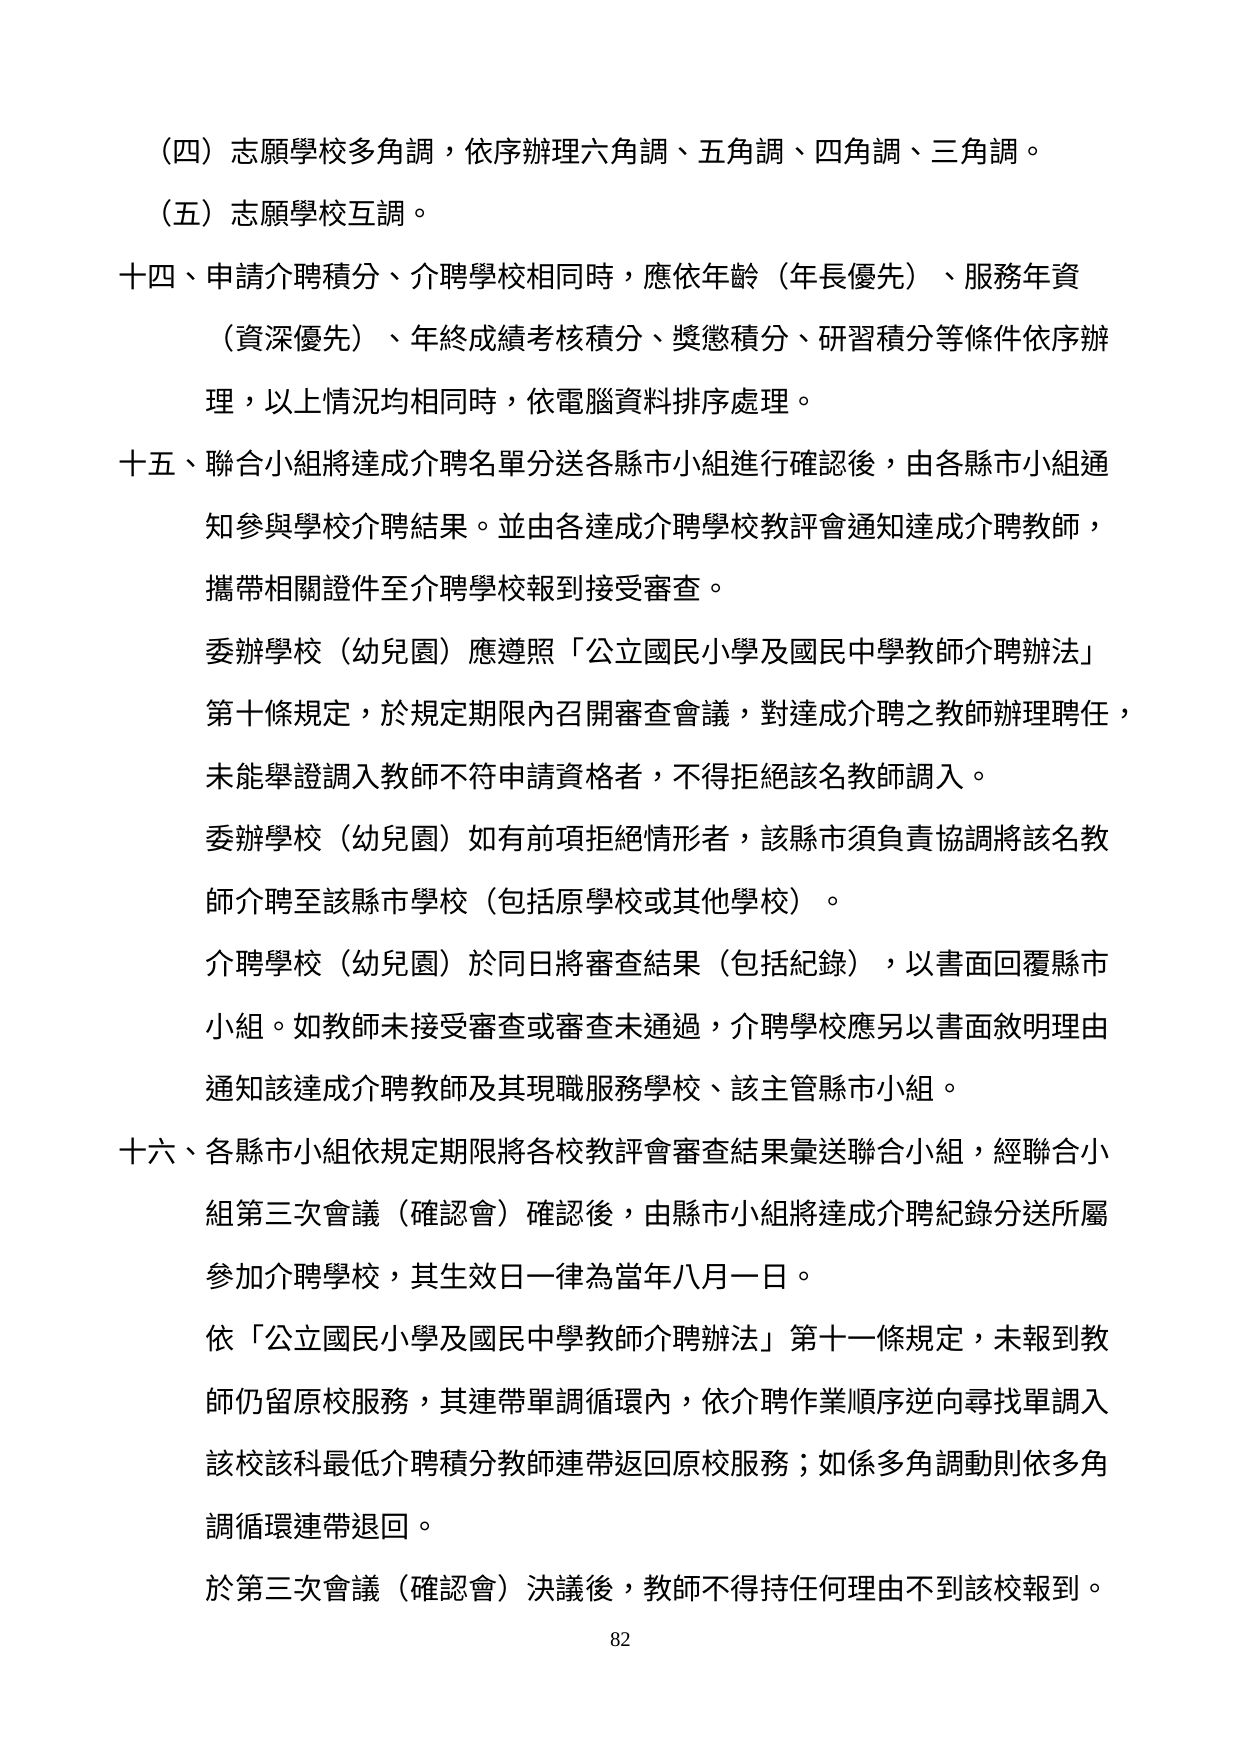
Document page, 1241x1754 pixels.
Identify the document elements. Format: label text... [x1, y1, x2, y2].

text 委辦學校（幼兒園）如有前項拒絕情形者，該縣市須負責協調將該名教師介聘至該縣市學校（包括原學校或其他學校）。 [206, 795, 1122, 920]
text 於第三次會議（確認會）決議後，教師不得持任何理由不到該校報到。 [206, 1545, 1122, 1608]
text 委辦學校（幼兒園）應遵照「公立國民小學及國民中學教師介聘辦法」第十條規定，於規定期限內召開審查會議，對達成介聘之教師辦理聘任，未能舉證調入教師不符申請資格者，不得拒絕該名教師調入。 [206, 608, 1122, 795]
text 十四、申請介聘積分、介聘學校相同時，應依年齡（年長優先）、服務年資（資深優先）、年終成績考核積分、獎懲積分、研習積分等條件依序辦理，以上情況均相同時，依電腦資料排序處理。 [118, 233, 1122, 420]
text 依「公立國民小學及國民中學教師介聘辦法」第十一條規定，未報到教師仍留原校服務，其連帶單調循環內，依介聘作業順序逆向尋找單調入該校該科最低介聘積分教師連帶返回原校服務；如係多角調動則依多角調循環連帶退回。 [206, 1295, 1122, 1545]
text （四）志願學校多角調，依序辦理六角調、五角調、四角調、三角調。 [143, 108, 1122, 170]
text 十六、各縣市小組依規定期限將各校教評會審查結果彙送聯合小組，經聯合小組第三次會議（確認會）確認後，由縣市小組將達成介聘紀錄分送所屬參加介聘學校，其生效日一律為當年八月一日。 [118, 1108, 1122, 1295]
text 十五、聯合小組將達成介聘名單分送各縣市小組進行確認後，由各縣市小組通知參與學校介聘結果。並由各達成介聘學校教評會通知達成介聘教師，攜帶相關證件至介聘學校報到接受審查。 [118, 420, 1122, 608]
text （五）志願學校互調。 [143, 170, 1122, 233]
text 介聘學校（幼兒園）於同日將審查結果（包括紀錄），以書面回覆縣市小組。如教師未接受審查或審查未通過，介聘學校應另以書面敘明理由通知該達成介聘教師及其現職服務學校、該主管縣市小組。 [206, 920, 1122, 1108]
